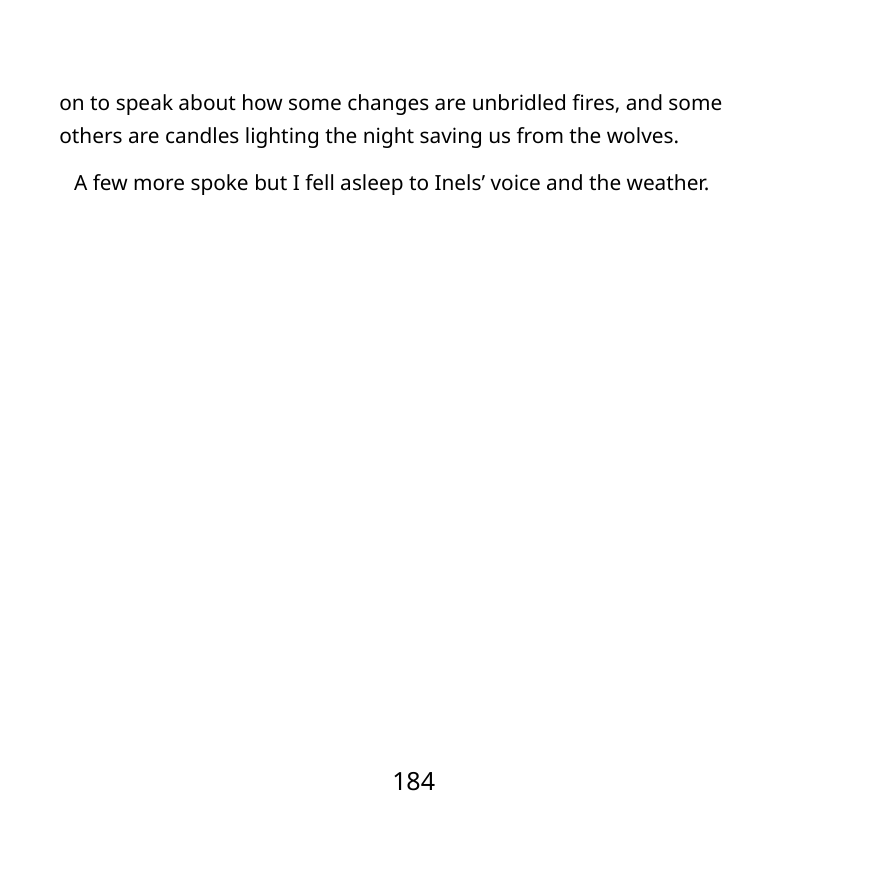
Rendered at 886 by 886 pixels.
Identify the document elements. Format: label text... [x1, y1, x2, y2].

text A few more spoke but I fell asleep to Inels’ voice and the weather. [59, 168, 768, 197]
text on to speak about how some changes are unbridled fires, and some others are candles lighting the night saving us from the wolves. [59, 88, 768, 149]
